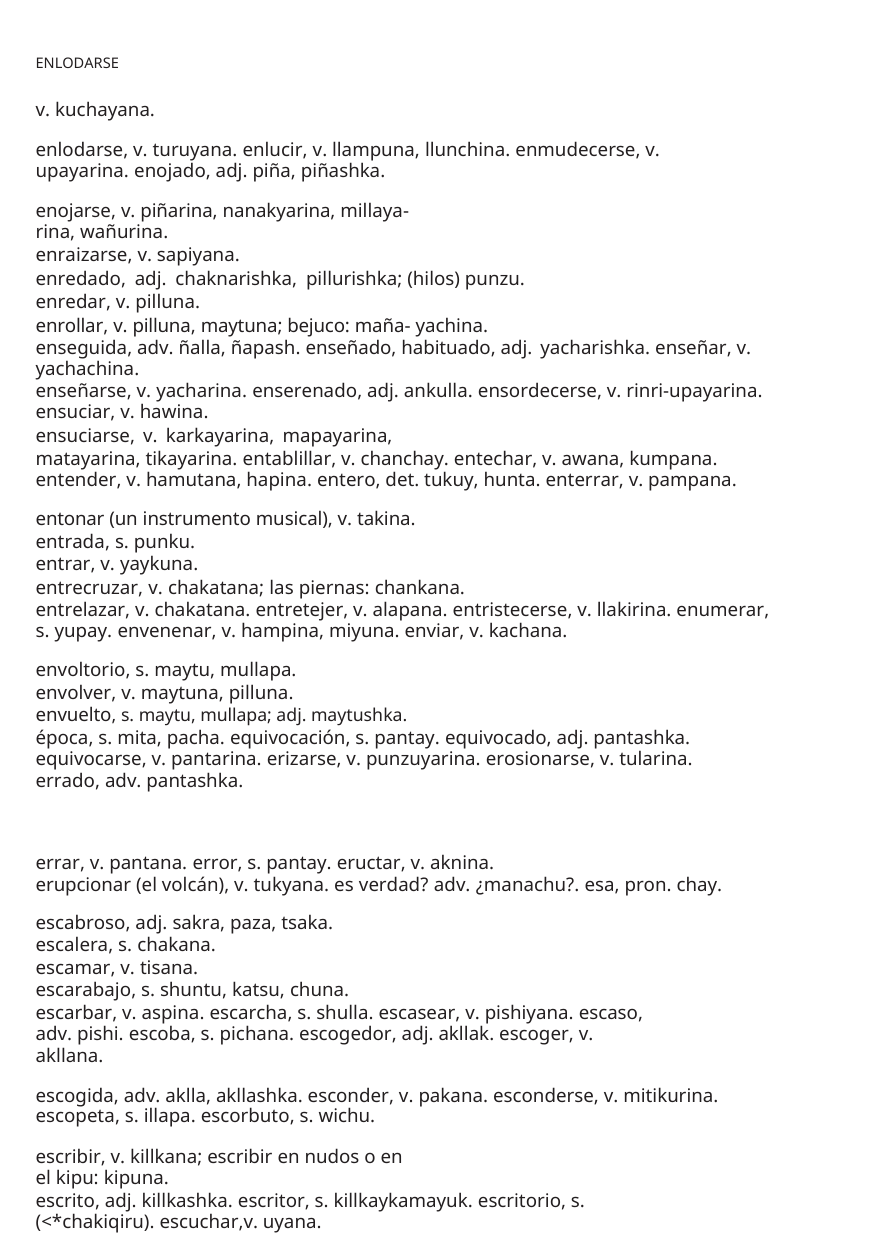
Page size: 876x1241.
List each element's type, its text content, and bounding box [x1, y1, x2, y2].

text entrada, s. punku. [35, 530, 856, 553]
text v. kuchayana. [35, 100, 856, 121]
text enredado, adj. chaknarishka, pillurishka; (hilos) punzu. [35, 266, 856, 290]
text escarabajo, s. shuntu, katsu, chuna. [35, 979, 856, 1001]
text escalera, s. chakana. [35, 934, 856, 956]
text escarbar, v. aspina. escarcha, s. shulla. escasear, v. pishiyana. escaso, adv. pishi. escoba, s. pichana. escogedor, adj. akllak. escoger, v. akllana. [35, 1002, 657, 1068]
text enseñarse, v. yacharina. enserenado, adj. ankulla. ensordecerse, v. rinri-upayarina. ensuciar, v. hawina. [35, 380, 781, 424]
text el kipu: kipuna. [35, 1168, 856, 1188]
text entrar, v. yaykuna. [35, 553, 856, 575]
text enrollar, v. pilluna, maytuna; bejuco: maña- yachina. [35, 313, 856, 337]
text escribir, v. killkana; escribir en nudos o en [35, 1145, 856, 1168]
text época, s. mita, pacha. equivocación, s. pantay. equivocado, adj. pantashka. equivocarse, v. pantarina. erizarse, v. punzuyarina. erosionarse, v. tularina. errado, adv. pantashka. [35, 727, 741, 792]
text enojarse, v. piñarina, nanakyarina, millaya- [35, 199, 856, 222]
text errar, v. pantana. error, s. pantay. eructar, v. aknina. [35, 852, 617, 874]
text entrelazar, v. chakatana. entretejer, v. alapana. entristecerse, v. llakirina. enumerar, s. yupay. envenenar, v. hampina, miyuna. enviar, v. kachana. [35, 599, 770, 643]
text enlodarse, v. turuyana. enlucir, v. llampuna, llunchina. enmudecerse, v. upayarina. enojado, adj. piña, piñashka. [35, 139, 752, 183]
text ENLODARSE [35, 53, 856, 73]
text entonar (un instrumento musical), v. takina. [35, 508, 856, 530]
text rina, wañurina. [35, 222, 856, 243]
text enraizarse, v. sapiyana. [35, 243, 856, 266]
text escogida, adv. aklla, akllashka. esconder, v. pakana. esconderse, v. mitikurina. escopeta, s. illapa. escorbuto, s. wichu. [35, 1085, 726, 1128]
text erupcionar (el volcán), v. tukyana. es verdad? adv. ¿manachu?. esa, pron. chay. [35, 874, 752, 896]
text envolver, v. maytuna, pilluna. [35, 681, 856, 703]
text matayarina, tikayarina. entablillar, v. chanchay. entechar, v. awana, kumpana. entender, v. hamutana, hapina. entero, det. tukuy, hunta. enterrar, v. pampana. [35, 448, 762, 492]
text escamar, v. tisana. [35, 956, 856, 979]
text envoltorio, s. maytu, mullapa. [35, 659, 856, 681]
text ensuciarse, v. karkayarina, mapayarina, [35, 424, 856, 447]
text envuelto, s. maytu, mullapa; adj. maytushka. [35, 703, 856, 726]
text entrecruzar, v. chakatana; las piernas: chankana. [35, 575, 856, 599]
text enredar, v. pilluna. [35, 290, 856, 313]
text enseguida, adv. ñalla, ñapash. enseñado, habituado, adj. yacharishka. enseñar, v. yachachina. [35, 337, 856, 380]
text escrito, adj. killkashka. escritor, s. killkaykamayuk. escritorio, s. (<*chakiqiru). escuchar,v. uyana. [35, 1190, 693, 1234]
text escabroso, adj. sakra, paza, tsaka. [35, 912, 856, 934]
